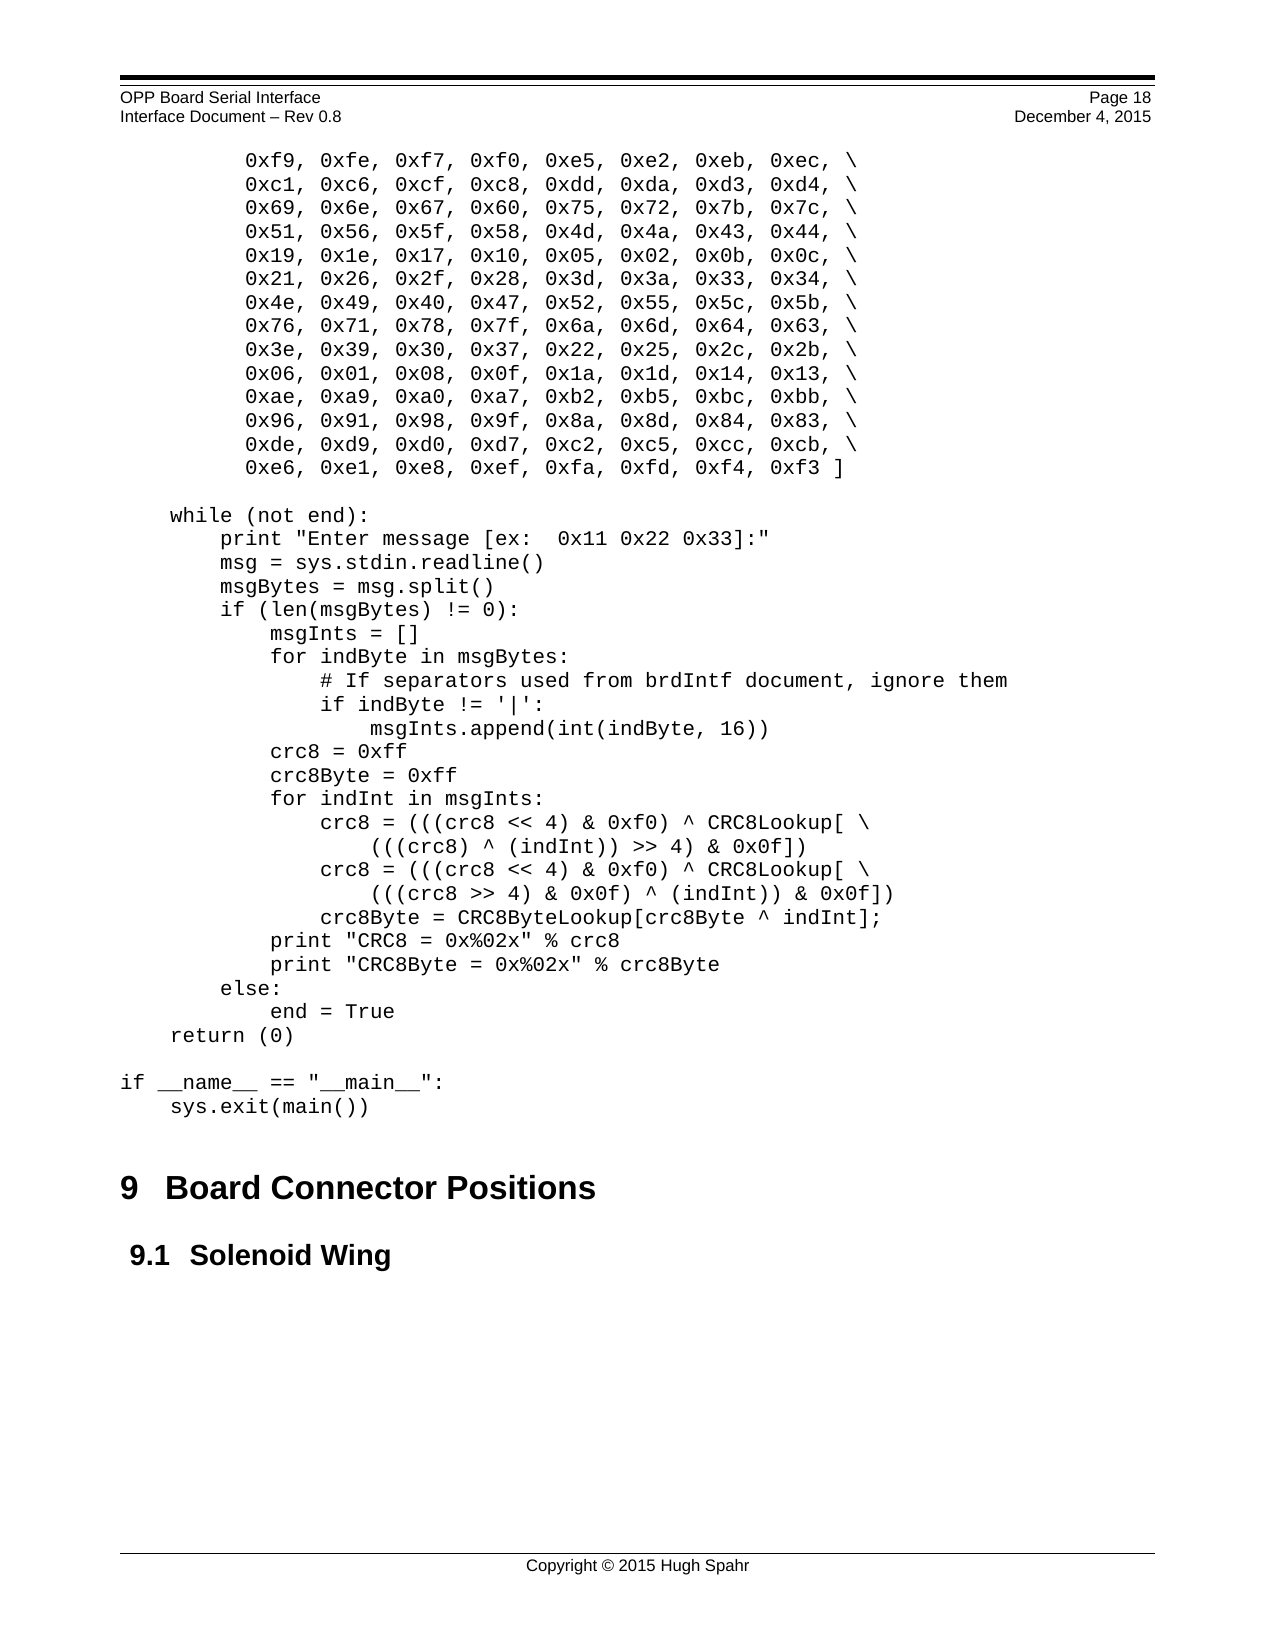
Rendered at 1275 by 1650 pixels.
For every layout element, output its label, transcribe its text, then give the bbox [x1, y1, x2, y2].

text return (0) [120, 1025, 1155, 1048]
text sys.exit(main()) [120, 1096, 1155, 1119]
text crc8Byte = CRC8ByteLookup[crc8Byte ^ indInt]; [120, 907, 1155, 930]
subtitle Board Connector Positions [120, 1168, 1155, 1207]
text 0xde, 0xd9, 0xd0, 0xd7, 0xc2, 0xc5, 0xcc, 0xcb, \ [120, 434, 1155, 457]
text while (not end): [120, 505, 1155, 528]
text 0x51, 0x56, 0x5f, 0x58, 0x4d, 0x4a, 0x43, 0x44, \ [120, 221, 1155, 244]
text end = True [120, 1001, 1155, 1025]
text print "CRC8 = 0x%02x" % crc8 [120, 930, 1155, 954]
text print "CRC8Byte = 0x%02x" % crc8Byte [120, 954, 1155, 978]
text 0xc1, 0xc6, 0xcf, 0xc8, 0xdd, 0xda, 0xd3, 0xd4, \ [120, 174, 1155, 197]
text 0x4e, 0x49, 0x40, 0x47, 0x52, 0x55, 0x5c, 0x5b, \ [120, 292, 1155, 316]
text else: [120, 978, 1155, 1001]
text crc8 = (((crc8 << 4) & 0xf0) ^ CRC8Lookup[ \ [120, 859, 1155, 883]
text 0x76, 0x71, 0x78, 0x7f, 0x6a, 0x6d, 0x64, 0x63, \ [120, 316, 1155, 339]
text 0x19, 0x1e, 0x17, 0x10, 0x05, 0x02, 0x0b, 0x0c, \ [120, 244, 1155, 268]
text 0x96, 0x91, 0x98, 0x9f, 0x8a, 0x8d, 0x84, 0x83, \ [120, 410, 1155, 434]
text msgInts.append(int(indByte, 16)) [120, 717, 1155, 741]
text # If separators used from brdIntf document, ignore them [120, 670, 1155, 694]
text crc8 = 0xff [120, 741, 1155, 765]
text msgInts = [] [120, 623, 1155, 647]
text msgBytes = msg.split() [120, 576, 1155, 599]
text 0x06, 0x01, 0x08, 0x0f, 0x1a, 0x1d, 0x14, 0x13, \ [120, 363, 1155, 386]
text 0x3e, 0x39, 0x30, 0x37, 0x22, 0x25, 0x2c, 0x2b, \ [120, 339, 1155, 363]
text if __name__ == "__main__": [120, 1072, 1155, 1096]
text crc8Byte = 0xff [120, 765, 1155, 788]
text if (len(msgBytes) != 0): [120, 599, 1155, 623]
text 0xf9, 0xfe, 0xf7, 0xf0, 0xe5, 0xe2, 0xeb, 0xec, \ [120, 150, 1155, 174]
text 0x69, 0x6e, 0x67, 0x60, 0x75, 0x72, 0x7b, 0x7c, \ [120, 197, 1155, 221]
text for indInt in msgInts: [120, 788, 1155, 812]
text 0xe6, 0xe1, 0xe8, 0xef, 0xfa, 0xfd, 0xf4, 0xf3 ] [120, 457, 1155, 481]
text if indByte != '|': [120, 694, 1155, 717]
text (((crc8) ^ (indInt)) >> 4) & 0x0f]) [120, 836, 1155, 859]
text print "Enter message [ex: 0x11 0x22 0x33]:" [120, 528, 1155, 552]
text for indByte in msgBytes: [120, 647, 1155, 670]
text crc8 = (((crc8 << 4) & 0xf0) ^ CRC8Lookup[ \ [120, 812, 1155, 836]
text msg = sys.stdin.readline() [120, 552, 1155, 576]
subtitle Solenoid Wing [129, 1238, 1155, 1271]
text 0xae, 0xa9, 0xa0, 0xa7, 0xb2, 0xb5, 0xbc, 0xbb, \ [120, 386, 1155, 410]
text 0x21, 0x26, 0x2f, 0x28, 0x3d, 0x3a, 0x33, 0x34, \ [120, 268, 1155, 292]
text (((crc8 >> 4) & 0x0f) ^ (indInt)) & 0x0f]) [120, 883, 1155, 907]
